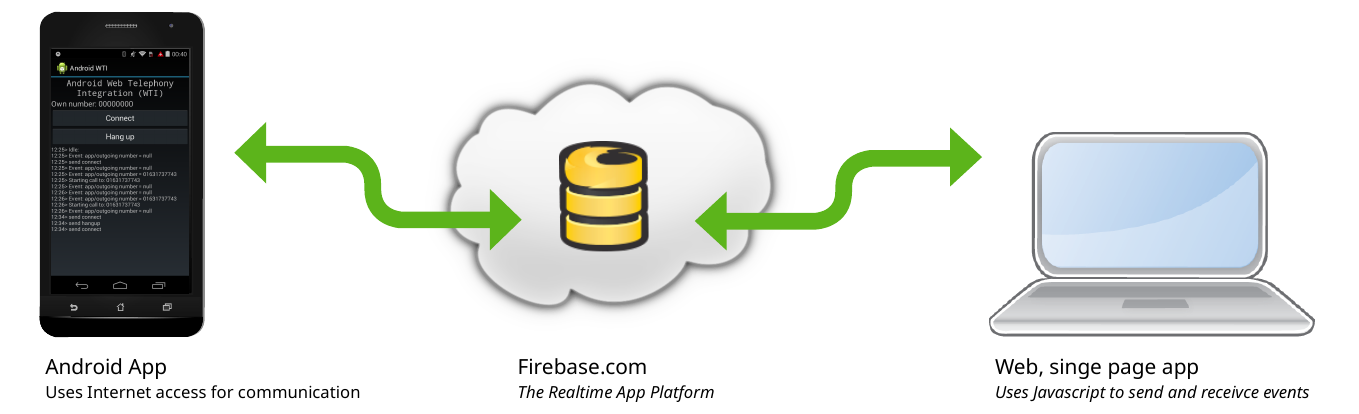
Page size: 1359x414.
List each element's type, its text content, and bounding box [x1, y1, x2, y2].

text_box Firebase.com The Realtime App Platform [503, 345, 768, 408]
text_box Web, singe page app Uses Javascript to send and receivce events [980, 345, 1359, 414]
text_box Android App Uses Internet access for communication [30, 345, 390, 414]
picture [0, 0, 1329, 351]
